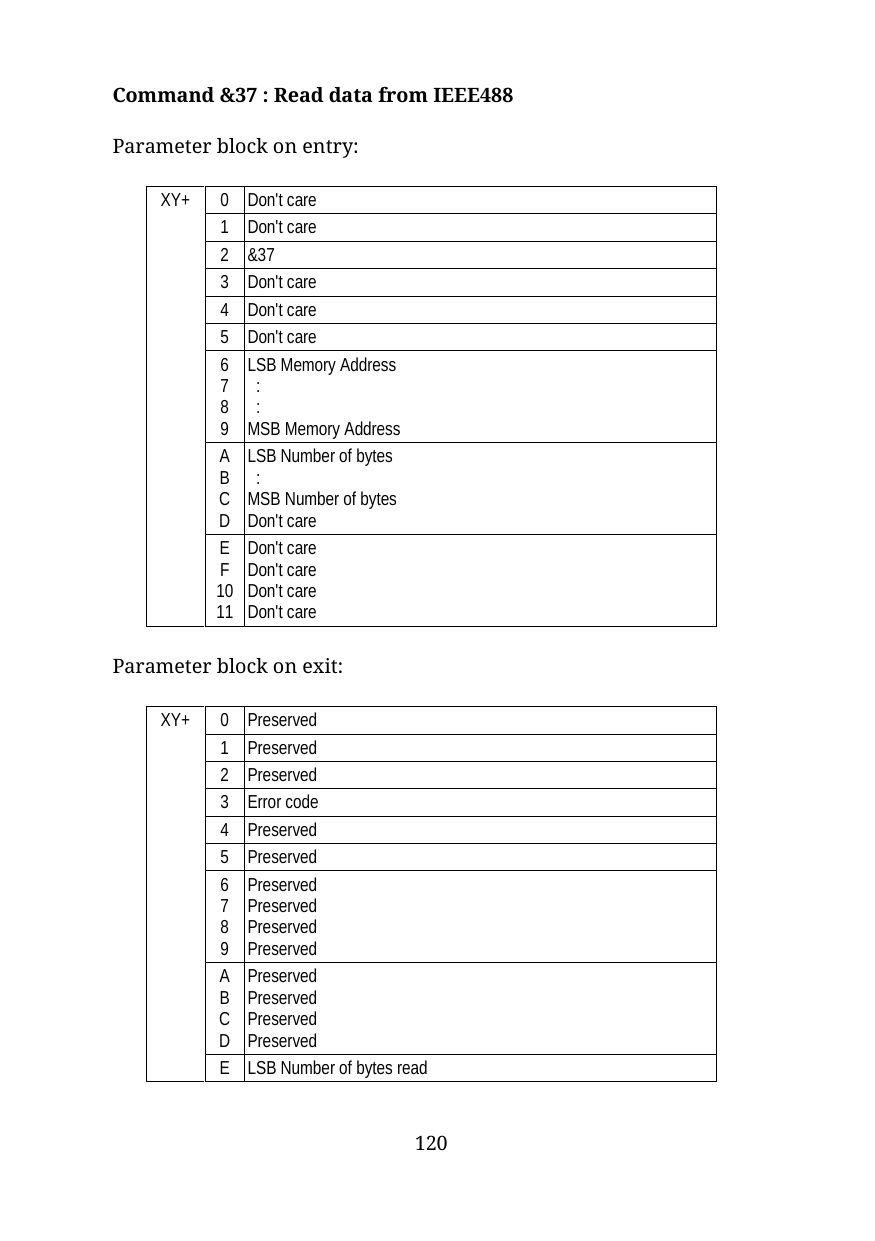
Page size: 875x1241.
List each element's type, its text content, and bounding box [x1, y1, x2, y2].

table_cell LSB Memory Address : : MSB Memory Address [245, 351, 716, 442]
table_cell LSB Number of bytes : MSB Number of bytes Don't care [245, 443, 716, 534]
table_header XY+ [147, 707, 204, 1081]
table_cell 4 [206, 297, 244, 323]
table_cell 2 [206, 242, 244, 268]
table_cell 6 7 8 9 [206, 871, 244, 962]
table_cell 5 [206, 324, 244, 350]
table_cell Preserved [245, 735, 716, 761]
table_cell 5 [206, 844, 244, 870]
table_cell A B C D [206, 963, 244, 1054]
table_cell Don't care [245, 214, 716, 241]
text Parameter block on exit: [112, 653, 750, 679]
table_header 0 [206, 707, 244, 734]
table_cell Don't care [245, 297, 716, 323]
table_cell Preserved [245, 762, 716, 788]
table_cell 2 [206, 762, 244, 788]
table_cell 1 [206, 735, 244, 761]
table_cell LSB Number of bytes read [245, 1055, 716, 1081]
table_header XY+ [147, 187, 204, 626]
subtitle Command &37 : Read data from IEEE488 [112, 81, 750, 108]
table_cell Preserved [245, 817, 716, 843]
text Parameter block on entry: [112, 132, 750, 159]
table_header Preserved [245, 707, 716, 734]
table_cell 6 7 8 9 [206, 351, 244, 442]
table_cell 1 [206, 214, 244, 241]
table_cell Preserved Preserved Preserved Preserved [245, 871, 716, 962]
table_cell Don't care [245, 324, 716, 350]
table_header 0 [206, 187, 244, 213]
table_cell 3 [206, 789, 244, 816]
table_cell Preserved Preserved Preserved Preserved [245, 963, 716, 1054]
table_cell 3 [206, 269, 244, 296]
table_header Don't care [245, 187, 716, 213]
table_cell A B C D [206, 443, 244, 534]
table_cell Preserved [245, 844, 716, 870]
table_cell &37 [245, 242, 716, 268]
table_cell Don't care Don't care Don't care Don't care [245, 535, 716, 626]
table_cell E F 10 11 [206, 535, 244, 626]
table_cell 4 [206, 817, 244, 843]
table_cell Don't care [245, 269, 716, 296]
table_cell E [206, 1055, 244, 1081]
table_cell Error code [245, 789, 716, 816]
